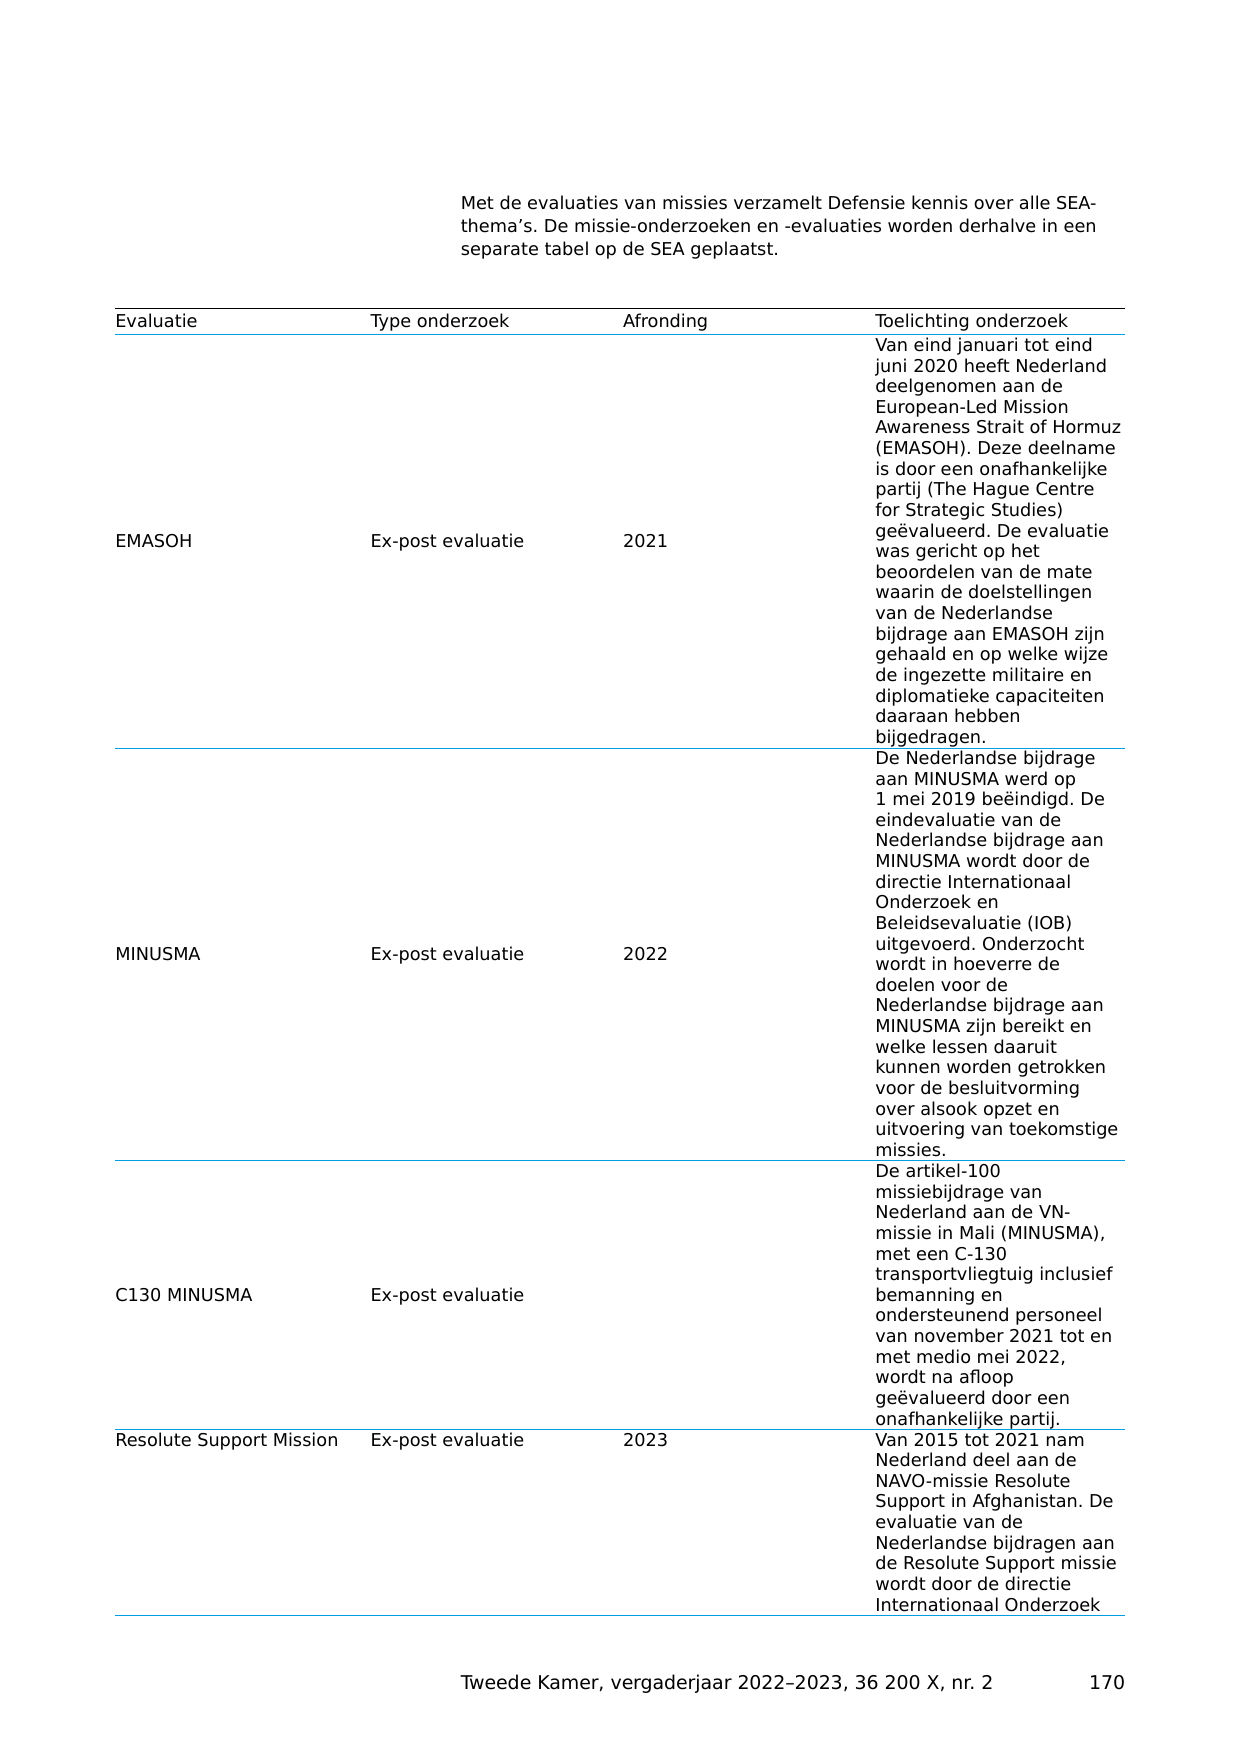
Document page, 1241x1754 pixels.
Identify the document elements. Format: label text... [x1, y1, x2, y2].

table_cell 2022 [620, 749, 872, 1160]
table_cell Evaluatie [115, 309, 367, 334]
table_header Tabel 61 Missies en operaties [115, 283, 1125, 307]
table_cell EMASOH [115, 335, 367, 747]
table_cell De artikel-100 missiebijdrage van Nederland aan de VN-missie in Mali (MINUSMA), met een C-130 transportvliegtuig inclusief bemanning en ondersteunend personeel van november 2021 tot en met medio mei 2022, wordt na afloop geëvalueerd door een onafhankelijke partij. [872, 1161, 1125, 1429]
table_cell Ex-post evaluatie [368, 335, 620, 747]
table_cell 2023 [620, 1430, 872, 1615]
text Met de evaluaties van missies verzamelt Defensie kennis over alle SEA-thema’s. De missie-onderzoeken en -evaluaties worden derhalve in een separate tabel op de SEA geplaatst. [461, 191, 1125, 259]
table_cell Toelichting onderzoek [872, 309, 1125, 334]
table_cell De Nederlandse bijdrage aan MINUSMA werd op 1 mei 2019 beëindigd. De eindevaluatie van de Nederlandse bijdrage aan MINUSMA wordt door de directie Internationaal Onderzoek en Beleidsevaluatie (IOB) uitgevoerd. Onderzocht wordt in hoeverre de doelen voor de Nederlandse bijdrage aan MINUSMA zijn bereikt en welke lessen daaruit kunnen worden getrokken voor de besluitvorming over alsook opzet en uitvoering van toekomstige missies. [872, 749, 1125, 1160]
table_cell [620, 1161, 872, 1429]
table_cell Type onderzoek [368, 309, 620, 334]
table_cell Resolute Support Mission [115, 1430, 367, 1615]
table_cell Ex-post evaluatie [368, 749, 620, 1160]
table_cell Van 2015 tot 2021 nam Nederland deel aan de NAVO-missie Resolute Support in Afghanistan. De evaluatie van de Nederlandse bijdragen aan de Resolute Support missie wordt door de directie Internationaal Onderzoek [872, 1430, 1125, 1615]
table_cell 2021 [620, 335, 872, 747]
table_cell MINUSMA [115, 749, 367, 1160]
table_cell Ex-post evaluatie [368, 1161, 620, 1429]
table_cell C130 MINUSMA [115, 1161, 367, 1429]
table_cell Ex-post evaluatie [368, 1430, 620, 1615]
table_cell Afronding [620, 309, 872, 334]
table_cell Van eind januari tot eind juni 2020 heeft Nederland deelgenomen aan de European-Led Mission Awareness Strait of Hormuz (EMASOH). Deze deelname is door een onafhankelijke partij (The Hague Centre for Strategic Studies) geëvalueerd. De evaluatie was gericht op het beoordelen van de mate waarin de doelstellingen van de Nederlandse bijdrage aan EMASOH zijn gehaald en op welke wijze de ingezette militaire en diplomatieke capaciteiten daaraan hebben bijgedragen. [872, 335, 1125, 747]
